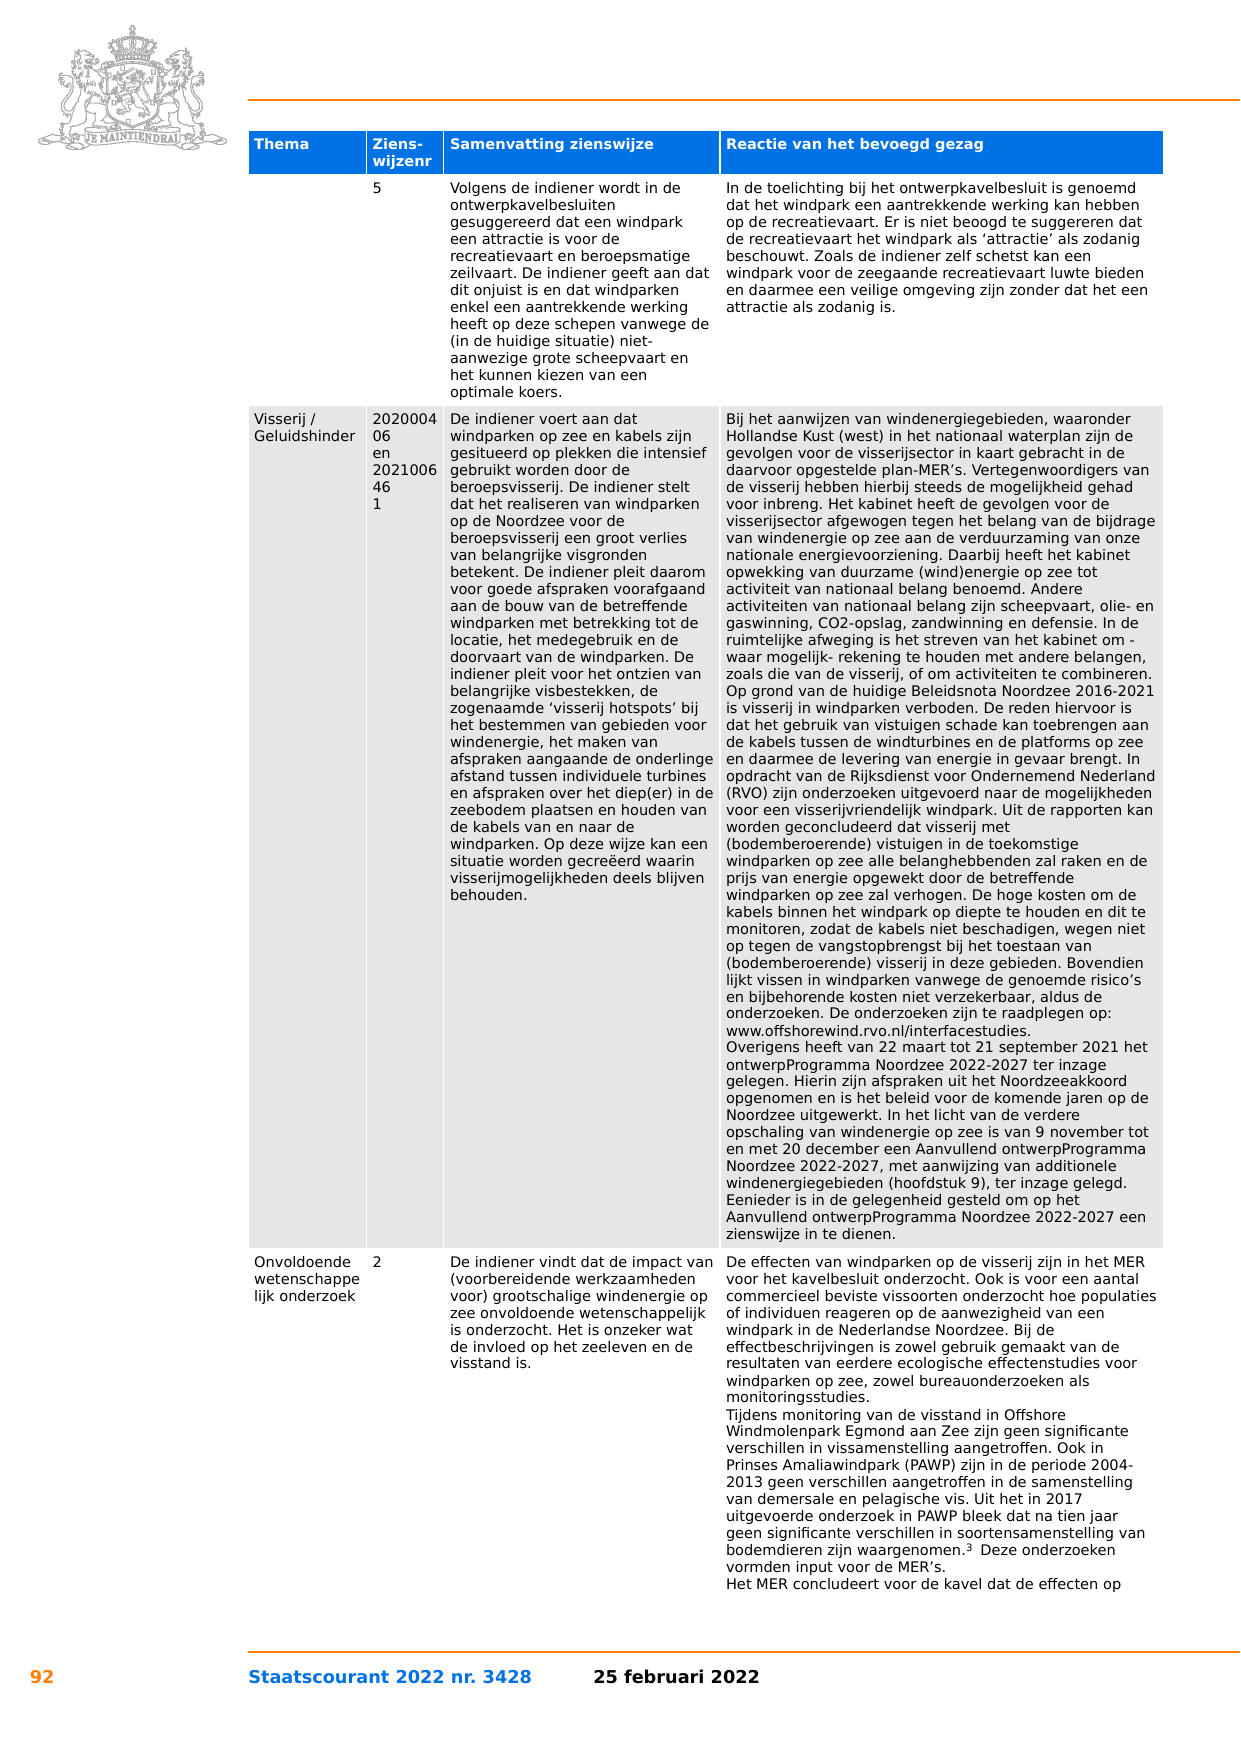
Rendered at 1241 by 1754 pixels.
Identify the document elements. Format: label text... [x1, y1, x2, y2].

picture [38, 25, 227, 150]
table_cell Volgens de indiener wordt in de ontwerpkavelbesluiten gesuggereerd dat een windpark een attractie is voor de recreatievaart en beroepsmatige zeilvaart. De indiener geeft aan dat dit onjuist is en dat windparken enkel een aantrekkende werking heeft op deze schepen vanwege de (in de huidige situatie) niet-aanwezige grote scheepvaart en het kunnen kiezen van een optimale koers. [444, 175, 719, 405]
table_header Ziens-wijzenr [367, 131, 443, 174]
table_header Samenvatting zienswijze [444, 131, 719, 174]
table_cell Visserij / Geluidshinder [249, 406, 366, 1248]
table_cell De effecten van windparken op de visserij zijn in het MER voor het kavelbesluit onderzocht. Ook is voor een aantal commercieel beviste vissoorten onderzocht hoe populaties of individuen reageren op de aanwezigheid van een windpark in de Nederlandse Noordzee. Bij de effectbeschrijvingen is zowel gebruik gemaakt van de resultaten van eerdere ecologische effectenstudies voor windparken op zee, zowel bureauonderzoeken als monitoringsstudies. Tijdens monitoring van de visstand in Offshore Windmolenpark Egmond aan Zee zijn geen significante verschillen in vissamenstelling aangetroffen. Ook in Prinses Amaliawindpark (PAWP) zijn in de periode 2004-2013 geen verschillen aangetroffen in de samenstelling van demersale en pelagische vis. Uit het in 2017 uitgevoerde onderzoek in PAWP bleek dat na tien jaar geen significante verschillen in soortensamenstelling van bodemdieren zijn waargenomen.3 Deze onderzoeken vormden input voor de MER’s. Het MER concludeert voor de kavel dat de effecten op [721, 1249, 1163, 1598]
table_cell Bij het aanwijzen van windenergiegebieden, waaronder Hollandse Kust (west) in het nationaal waterplan zijn de gevolgen voor de visserijsector in kaart gebracht in de daarvoor opgestelde plan-MER’s. Vertegenwoordigers van de visserij hebben hierbij steeds de mogelijkheid gehad voor inbreng. Het kabinet heeft de gevolgen voor de visserijsector afgewogen tegen het belang van de bijdrage van windenergie op zee aan de verduurzaming van onze nationale energievoorziening. Daarbij heeft het kabinet opwekking van duurzame (wind)energie op zee tot activiteit van nationaal belang benoemd. Andere activiteiten van nationaal belang zijn scheepvaart, olie- en gaswinning, CO2-opslag, zandwinning en defensie. In de ruimtelijke afweging is het streven van het kabinet om -waar mogelijk- rekening te houden met andere belangen, zoals die van de visserij, of om activiteiten te combineren. Op grond van de huidige Beleidsnota Noordzee 2016-2021 is visserij in windparken verboden. De reden hiervoor is dat het gebruik van vistuigen schade kan toebrengen aan de kabels tussen de windturbines en de platforms op zee en daarmee de levering van energie in gevaar brengt. In opdracht van de Rijksdienst voor Ondernemend Nederland (RVO) zijn onderzoeken uitgevoerd naar de mogelijkheden voor een visserijvriendelijk windpark. Uit de rapporten kan worden geconcludeerd dat visserij met (bodemberoerende) vistuigen in de toekomstige windparken op zee alle belanghebbenden zal raken en de prijs van energie opgewekt door de betreffende windparken op zee zal verhogen. De hoge kosten om de kabels binnen het windpark op diepte te houden en dit te monitoren, zodat de kabels niet beschadigen, wegen niet op tegen de vangstopbrengst bij het toestaan van (bodemberoerende) visserij in deze gebieden. Bovendien lijkt vissen in windparken vanwege de genoemde risico’s en bijbehorende kosten niet verzekerbaar, aldus de onderzoeken. De onderzoeken zijn te raadplegen op: www.offshorewind.rvo.nl/interfacestudies. Overigens heeft van 22 maart tot 21 september 2021 het ontwerpProgramma Noordzee 2022-2027 ter inzage gelegen. Hierin zijn afspraken uit het Noordzeeakkoord opgenomen en is het beleid voor de komende jaren op de Noordzee uitgewerkt. In het licht van de verdere opschaling van windenergie op zee is van 9 november tot en met 20 december een Aanvullend ontwerpProgramma Noordzee 2022-2027, met aanwijzing van additionele windenergiegebieden (hoofdstuk 9), ter inzage gelegd. Eenieder is in de gelegenheid gesteld om op het Aanvullend ontwerpProgramma Noordzee 2022-2027 een zienswijze in te dienen. [721, 406, 1163, 1248]
table_cell De indiener voert aan dat windparken op zee en kabels zijn gesitueerd op plekken die intensief gebruikt worden door de beroepsvisserij. De indiener stelt dat het realiseren van windparken op de Noordzee voor de beroepsvisserij een groot verlies van belangrijke visgronden betekent. De indiener pleit daarom voor goede afspraken voorafgaand aan de bouw van de betreffende windparken met betrekking tot de locatie, het medegebruik en de doorvaart van de windparken. De indiener pleit voor het ontzien van belangrijke visbestekken, de zogenaamde ‘visserij hotspots’ bij het bestemmen van gebieden voor windenergie, het maken van afspraken aangaande de onderlinge afstand tussen individuele turbines en afspraken over het diep(er) in de zeebodem plaatsen en houden van de kabels van en naar de windparken. Op deze wijze kan een situatie worden gecreëerd waarin visserijmogelijkheden deels blijven behouden. [444, 406, 719, 1248]
table_cell In de toelichting bij het ontwerpkavelbesluit is genoemd dat het windpark een aantrekkende werking kan hebben op de recreatievaart. Er is niet beoogd te suggereren dat de recreatievaart het windpark als ‘attractie’ als zodanig beschouwt. Zoals de indiener zelf schetst kan een windpark voor de zeegaande recreatievaart luwte bieden en daarmee een veilige omgeving zijn zonder dat het een attractie als zodanig is. [721, 175, 1163, 405]
table_header Reactie van het bevoegd gezag [721, 131, 1163, 174]
table_cell 5 [367, 175, 443, 405]
table_header Thema [249, 131, 366, 174]
table_cell [249, 175, 366, 405]
table_cell De indiener vindt dat de impact van (voorbereidende werkzaamheden voor) grootschalige windenergie op zee onvoldoende wetenschappelijk is onderzocht. Het is onzeker wat de invloed op het zeeleven en de visstand is. [444, 1249, 719, 1598]
table_cell 202000406 en 202100646 1 [367, 406, 443, 1248]
table_cell 2 [367, 1249, 443, 1598]
table_cell Onvoldoende wetenschappelijk onderzoek [249, 1249, 366, 1598]
